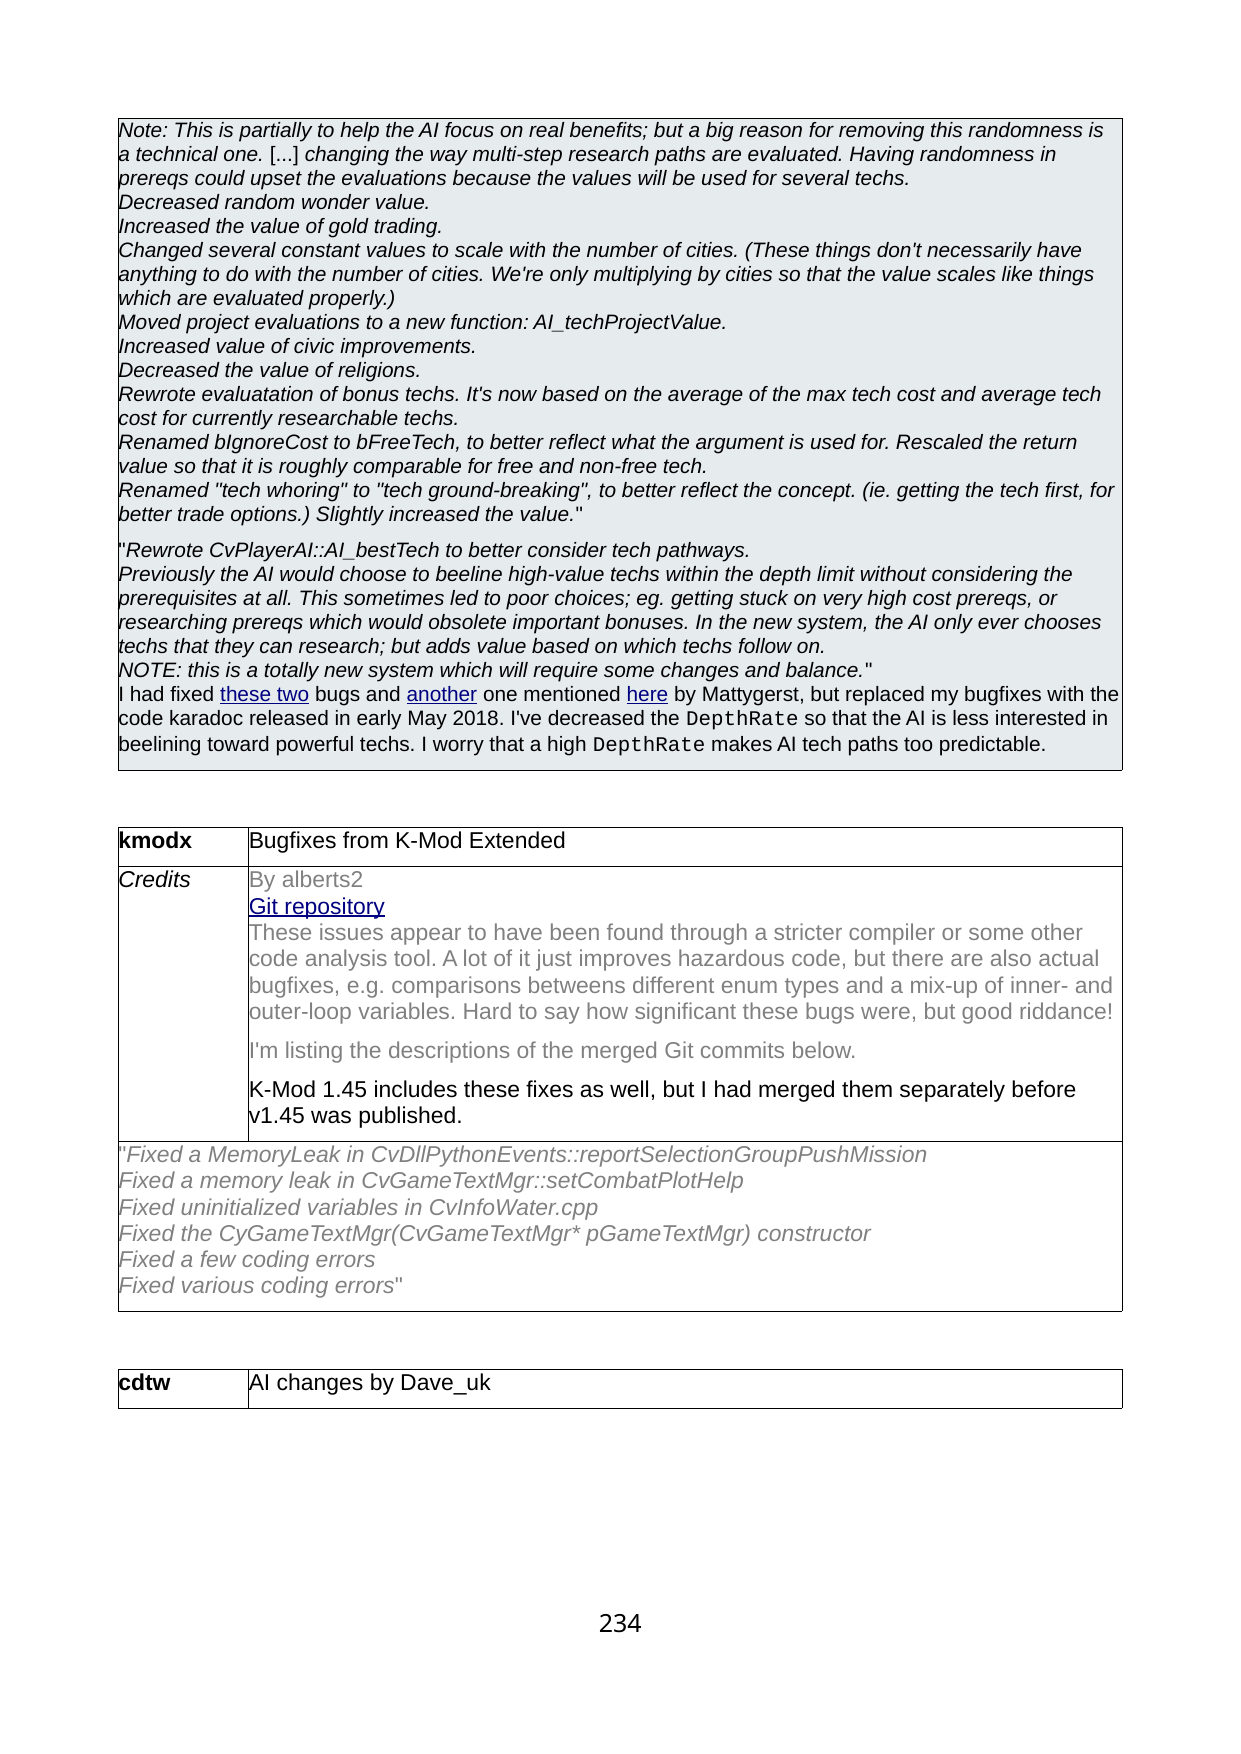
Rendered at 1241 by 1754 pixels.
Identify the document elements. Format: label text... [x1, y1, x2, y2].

table_header Bugfixes from K-Mod Extended [249, 828, 1122, 866]
table_header kmodx [119, 828, 248, 866]
table_cell Note: This is partially to help the AI focus on real benefits; but a big reason for removing this randomness is a technical one. [...] changing the way multi-step research paths are evaluated. Having randomness in prereqs could upset the evaluations because the values will be used for several techs. Decreased random wonder value. Increased the value of gold trading. Changed several constant values to scale with the number of cities. (These things don't necessarily have anything to do with the number of cities. We're only multiplying by cities so that the value scales like things which are evaluated properly.) Moved project evaluations to a new function: AI_techProjectValue. Increased value of civic improvements. Decreased the value of religions. Rewrote evaluatation of bonus techs. It's now based on the average of the max tech cost and average tech cost for currently researchable techs. Renamed bIgnoreCost to bFreeTech, to better reflect what the argument is used for. Rescaled the return value so that it is roughly comparable for free and non-free tech. Renamed "tech whoring" to "tech ground-breaking", to better reflect the concept. (ie. getting the tech first, for better trade options.) Slightly increased the value." "Rewrote CvPlayerAI::AI_bestTech to better consider tech pathways. Previously the AI would choose to beeline high-value techs within the depth limit without considering the prerequisites at all. This sometimes led to poor choices; eg. getting stuck on very high cost prereqs, or researching prereqs which would obsolete important bonuses. In the new system, the AI only ever chooses techs that they can research; but adds value based on which techs follow on. NOTE: this is a totally new system which will require some changes and balance." I had fixed these two bugs and another one mentioned here by Mattygerst, but replaced my bugfixes with the code karadoc released in early May 2018. I've decreased the DepthRate so that the AI is less interested in beelining toward powerful techs. I worry that a high DepthRate makes AI tech paths too predictable. [119, 119, 1122, 770]
table_cell By alberts2 Git repository These issues appear to have been found through a stricter compiler or some other code analysis tool. A lot of it just improves hazardous code, but there are also actual bugfixes, e.g. comparisons betweens different enum types and a mix-up of inner- and outer-loop variables. Hard to say how significant these bugs were, but good riddance! I'm listing the descriptions of the merged Git commits below. K-Mod 1.45 includes these fixes as well, but I had merged them separately before v1.45 was published. [249, 867, 1122, 1141]
table_header cdtw [119, 1370, 248, 1408]
table_cell Credits [119, 867, 248, 1141]
table_cell "Fixed a MemoryLeak in CvDllPythonEvents::reportSelectionGroupPushMission Fixed a memory leak in CvGameTextMgr::setCombatPlotHelp Fixed uninitialized variables in CvInfoWater.cpp Fixed the CyGameTextMgr(CvGameTextMgr* pGameTextMgr) constructor Fixed a few coding errors Fixed various coding errors" [119, 1142, 1122, 1311]
table_header AI changes by Dave_uk [249, 1370, 1122, 1408]
